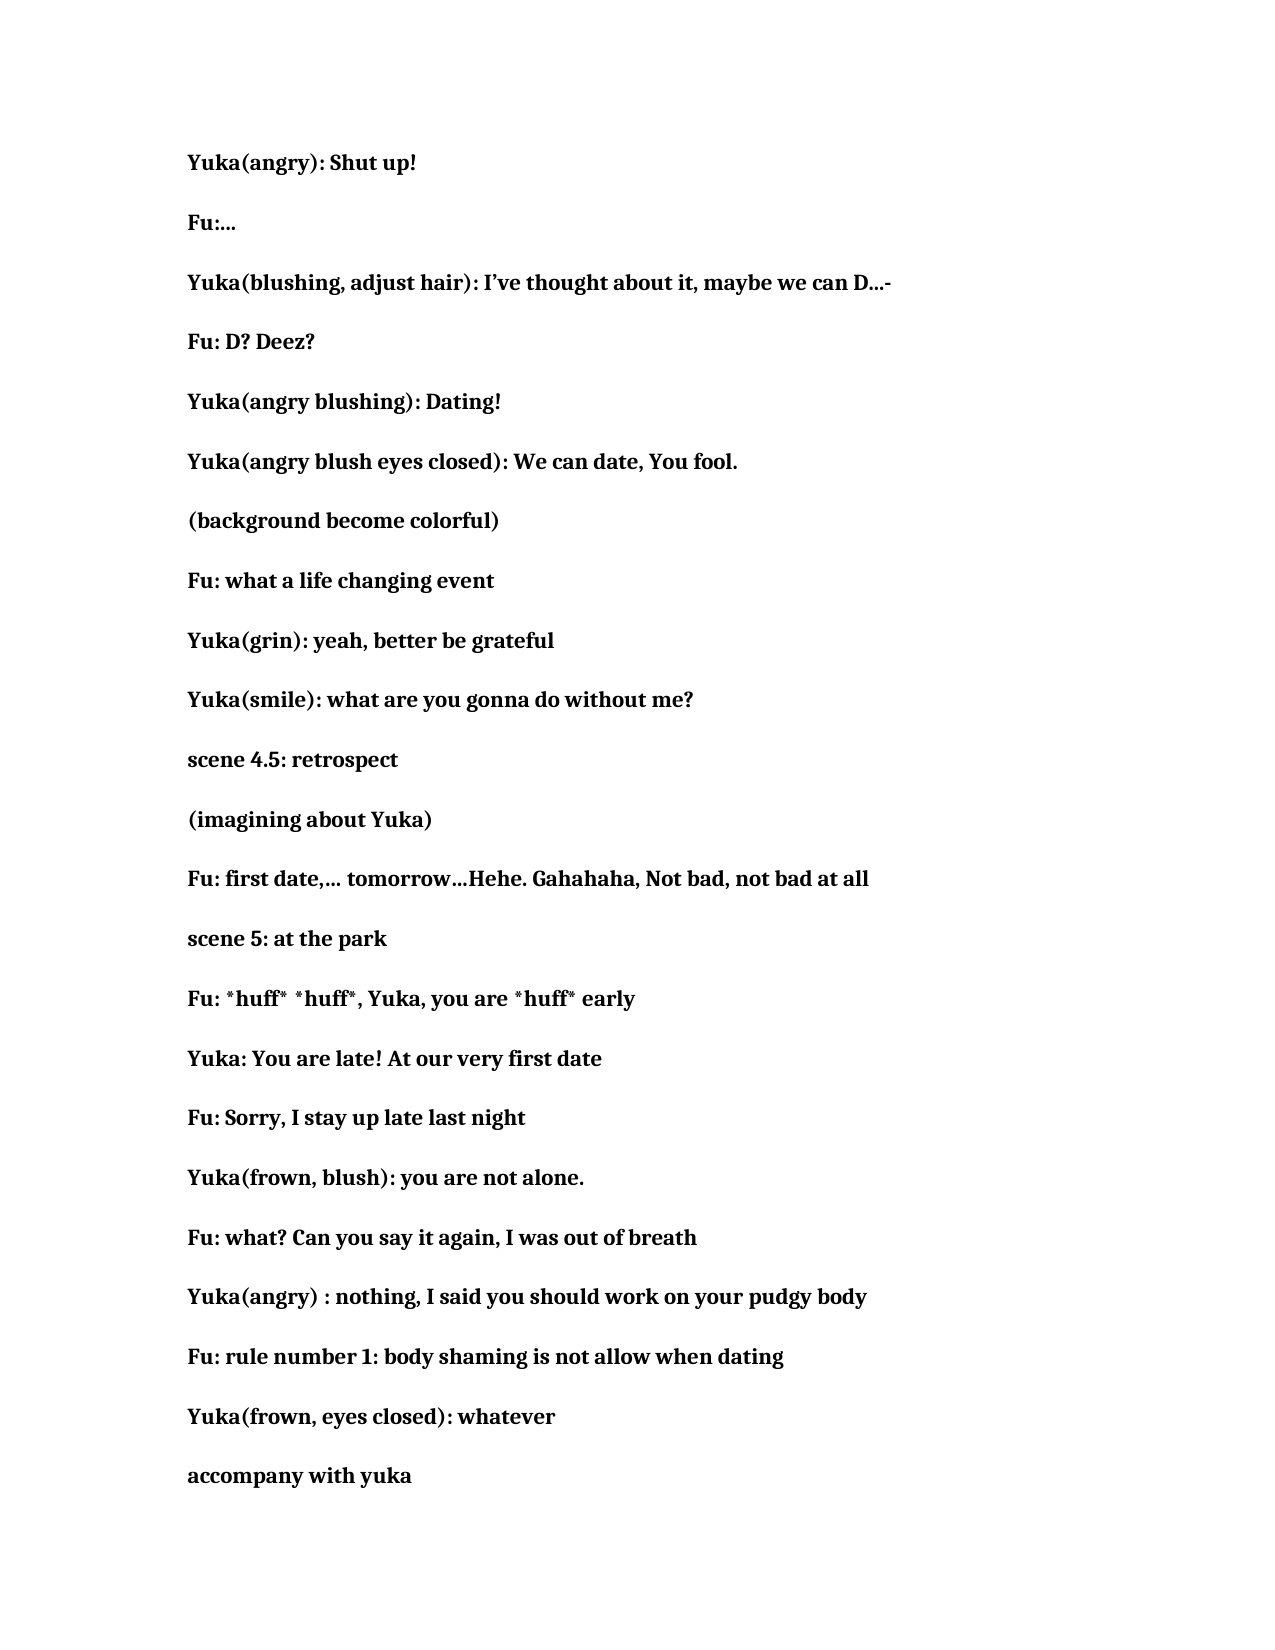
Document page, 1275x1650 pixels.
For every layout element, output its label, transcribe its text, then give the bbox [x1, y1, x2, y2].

text Fu: *huff* *huff*, Yuka, you are *huff* early [187, 986, 1087, 1012]
text Fu: rule number 1: body shaming is not allow when dating [187, 1344, 1087, 1370]
text (imagining about Yuka) [187, 807, 1087, 833]
text Fu: D? Deez? [187, 329, 1087, 355]
text Fu: what? Can you say it again, I was out of breath [187, 1224, 1087, 1251]
text Yuka(angry blush eyes closed): We can date, You fool. [187, 448, 1087, 475]
text scene 4.5: retrospect [187, 747, 1087, 773]
text Yuka(frown, eyes closed): whatever [187, 1403, 1087, 1430]
text Yuka(angry blushing): Dating! [187, 389, 1087, 415]
text Yuka(angry): Shut up! [187, 150, 1087, 176]
text Fu:... [187, 210, 1087, 236]
text scene 5: at the park [187, 926, 1087, 952]
text Yuka(grin): yeah, better be grateful [187, 627, 1087, 654]
text Yuka(angry) : nothing, I said you should work on your pudgy body [187, 1284, 1087, 1310]
text Fu: first date,… tomorrow…Hehe. Gahahaha, Not bad, not bad at all [187, 866, 1087, 893]
text accompany with yuka [187, 1463, 1087, 1489]
text Yuka: You are late! At our very first date [187, 1045, 1087, 1072]
text Fu: what a life changing event [187, 568, 1087, 594]
text Yuka(blushing, adjust hair): I’ve thought about it, maybe we can D...- [187, 269, 1087, 296]
text Fu: Sorry, I stay up late last night [187, 1105, 1087, 1131]
text Yuka(frown, blush): you are not alone. [187, 1165, 1087, 1191]
text (background become colorful) [187, 508, 1087, 534]
text Yuka(smile): what are you gonna do without me? [187, 687, 1087, 713]
